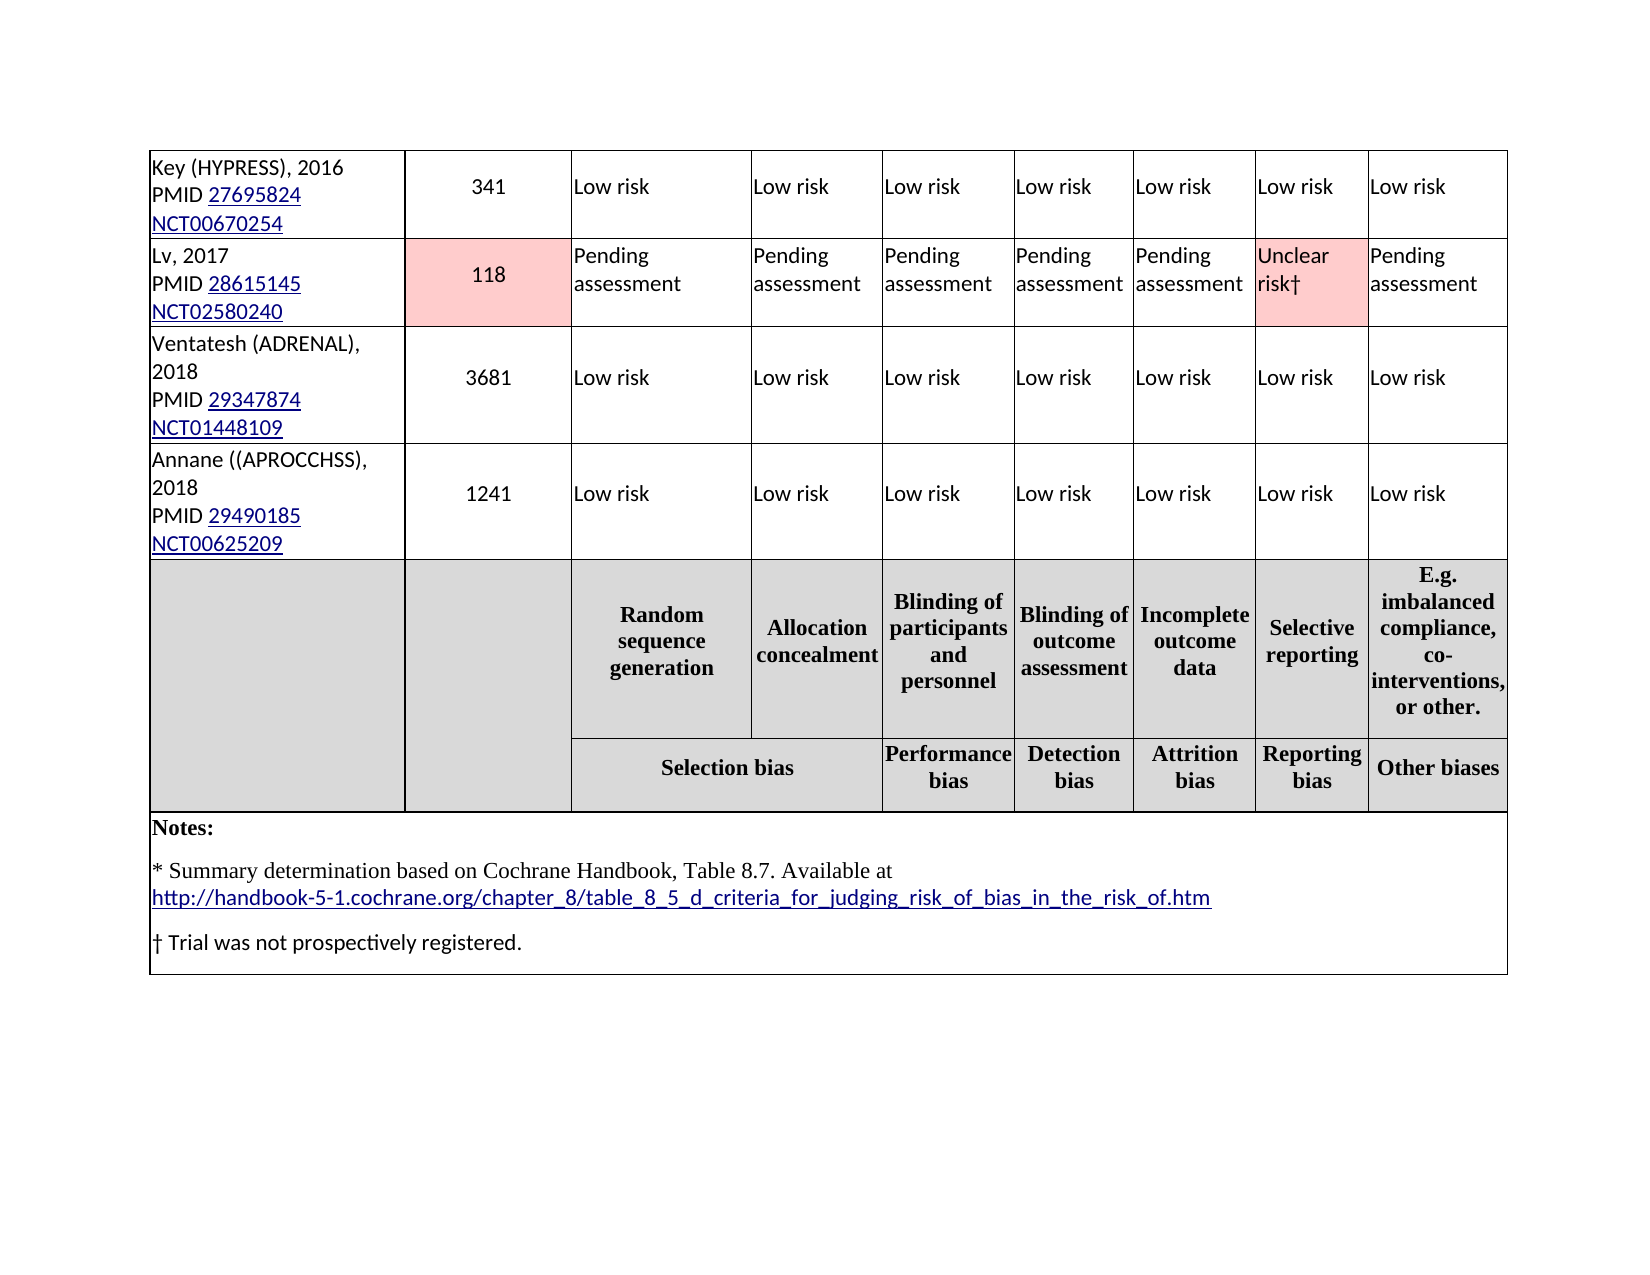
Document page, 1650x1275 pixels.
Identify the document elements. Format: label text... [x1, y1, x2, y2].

table_cell Low risk [752, 444, 882, 559]
table_cell Low risk [1134, 151, 1255, 238]
table_cell Pending assessment [752, 239, 882, 326]
table_cell Low risk [752, 151, 882, 238]
table_cell Ventatesh (ADRENAL), 2018 PMID 29347874 NCT01448109 [151, 327, 404, 443]
table_cell Allocation concealment [752, 560, 882, 738]
table_cell Annane ((APROCCHSS), 2018 PMID 29490185 NCT00625209 [151, 444, 404, 559]
table_cell Notes: * Summary determination based on Cochrane Handbook, Table 8.7. Available at http://handbook-5-1.cochrane.org/chapter_8/table_8_5_d_criteria_for_judging_risk_of_bias_in_the_risk_of.htm † Trial was not prospectively registered. [151, 813, 1507, 974]
table_cell Blinding of outcome assessment [1015, 560, 1133, 738]
table_cell 3681 [406, 327, 571, 443]
table_cell Low risk [572, 151, 751, 238]
table_cell Key (HYPRESS), 2016 PMID 27695824 NCT00670254 [151, 151, 404, 238]
table_cell Low risk [1015, 327, 1133, 443]
table_cell Low risk [1134, 444, 1255, 559]
table_cell Lv, 2017 PMID 28615145 NCT02580240 [151, 239, 404, 326]
table_cell E.g. imbalanced compliance, co-interventions, or other. [1369, 560, 1507, 738]
table_cell Other biases [1369, 739, 1507, 811]
table_cell Low risk [1256, 151, 1368, 238]
table_cell Pending assessment [1369, 239, 1507, 326]
table_cell Low risk [1256, 327, 1368, 443]
table_cell 118 [406, 239, 571, 326]
table_cell Selection bias [572, 739, 882, 811]
table_cell 341 [406, 151, 571, 238]
table_cell Low risk [1015, 444, 1133, 559]
table_cell Attrition bias [1134, 739, 1255, 811]
table_cell Pending assessment [1015, 239, 1133, 326]
table_cell Low risk [1369, 444, 1507, 559]
table_cell Low risk [883, 327, 1014, 443]
table_cell Low risk [1256, 444, 1368, 559]
table_cell Selective reporting [1256, 560, 1368, 738]
table_cell Reporting bias [1256, 739, 1368, 811]
table_cell [406, 560, 571, 811]
table_cell Incomplete outcome data [1134, 560, 1255, 738]
table_cell Low risk [1369, 327, 1507, 443]
table_cell Detection bias [1015, 739, 1133, 811]
table_cell [151, 560, 404, 811]
table_cell Low risk [752, 327, 882, 443]
table_cell Unclear risk† [1256, 239, 1368, 326]
table_cell 1241 [406, 444, 571, 559]
table_cell Blinding of participants and personnel [883, 560, 1014, 738]
table_cell Low risk [1369, 151, 1507, 238]
table_cell Pending assessment [883, 239, 1014, 326]
table_cell Low risk [883, 444, 1014, 559]
table_cell Low risk [883, 151, 1014, 238]
table_cell Low risk [1134, 327, 1255, 443]
table_cell Performance bias [883, 739, 1014, 811]
table_cell Low risk [572, 327, 751, 443]
table_cell Pending assessment [572, 239, 751, 326]
table_cell Random sequence generation [572, 560, 751, 738]
table_cell Pending assessment [1134, 239, 1255, 326]
table_cell Low risk [1015, 151, 1133, 238]
table_cell Low risk [572, 444, 751, 559]
